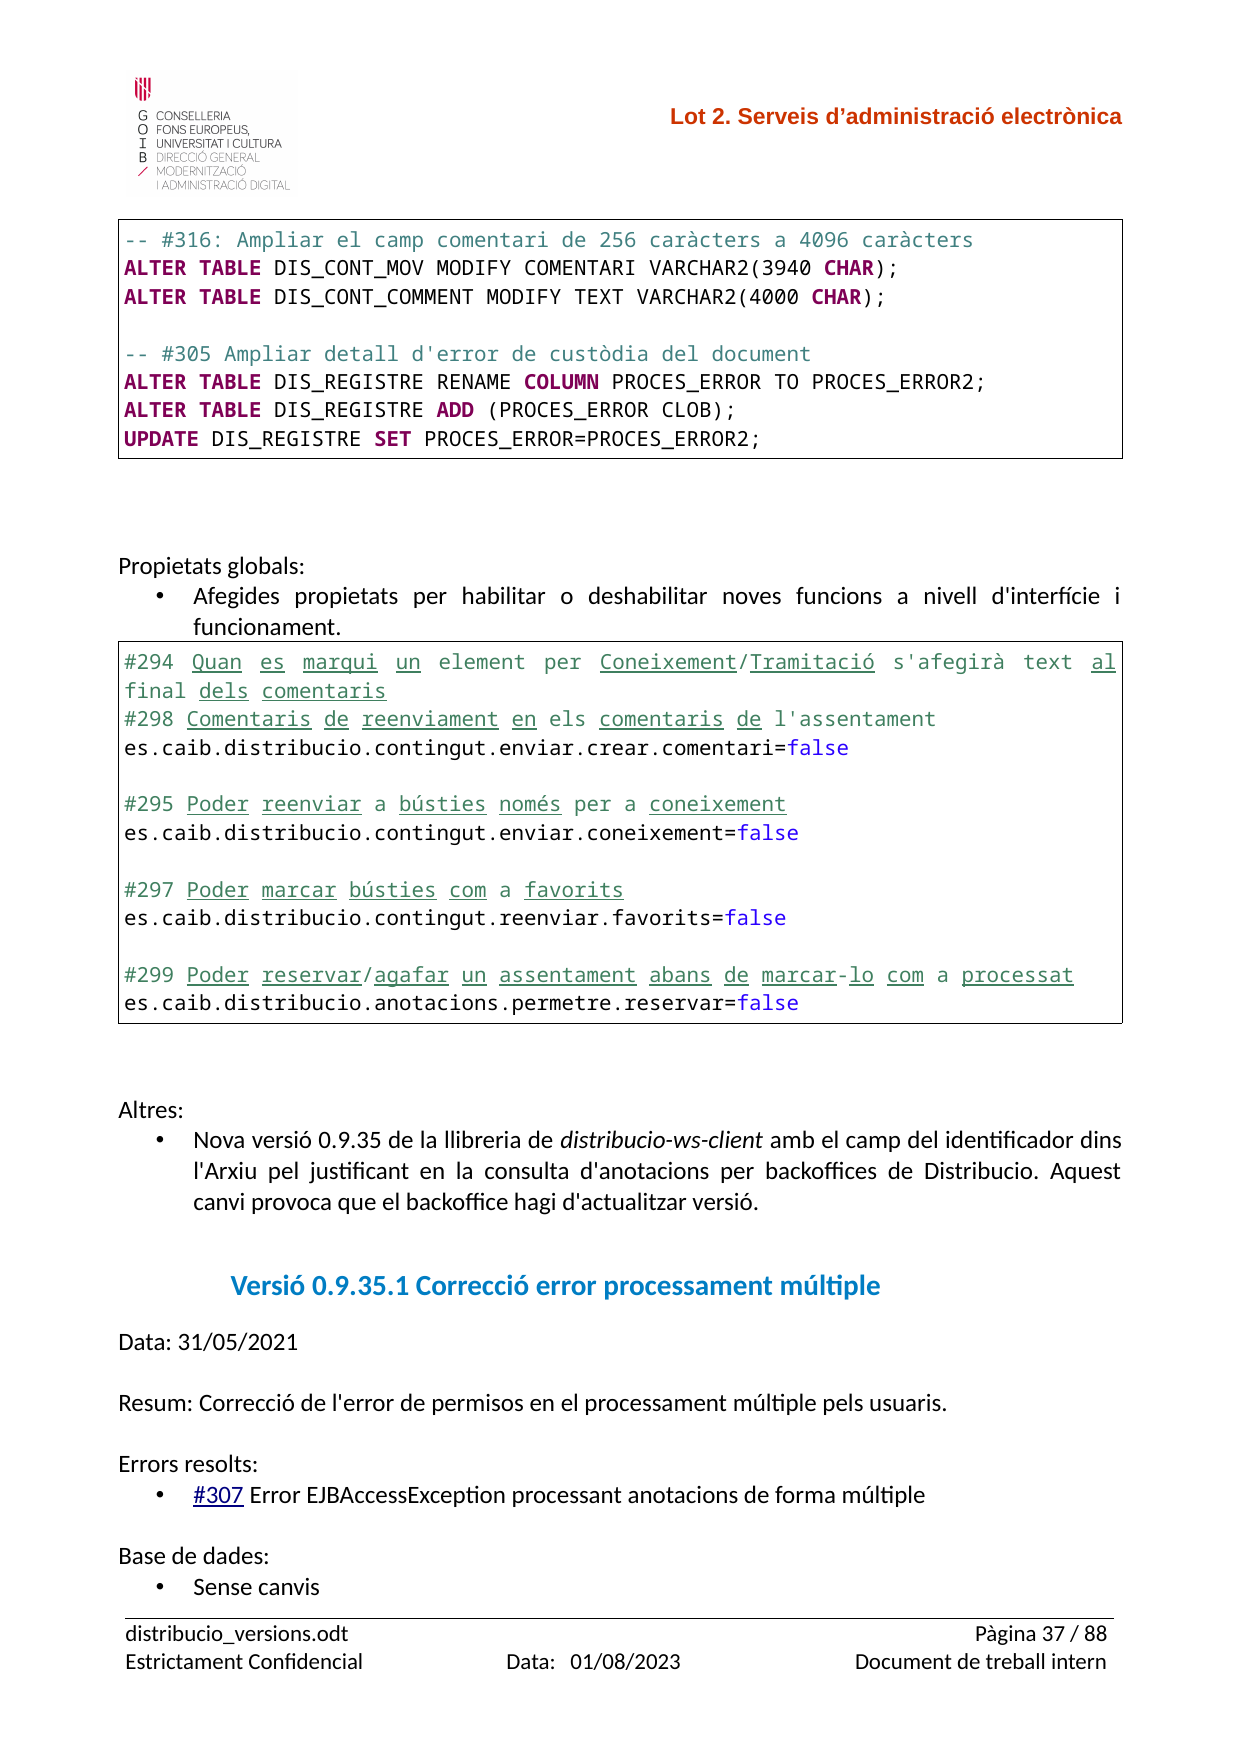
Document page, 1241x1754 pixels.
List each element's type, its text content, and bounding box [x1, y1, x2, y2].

list Nova versió 0.9.35 de la llibreria de distribucio-ws-client amb el camp del identificador dins l'Arxiu pel justificant en la consulta d'anotacions per backoffices de Distribucio. Aquest canvi provoca que el backoffice hagi d'actualitzar versió. [156, 1124, 1122, 1216]
list #307 Error EJBAccessException processant anotacions de forma múltiple [156, 1479, 1122, 1510]
subtitle Versió 0.9.35.1 Correcció error processament múltiple [153, 1267, 1122, 1303]
text Altres: [118, 1094, 1122, 1124]
text Base de dades: [118, 1540, 1122, 1571]
text Errors resolts: [118, 1449, 1122, 1479]
text Data: 31/05/2021 [118, 1327, 1122, 1357]
picture [126, 70, 299, 197]
list Afegides propietats per habilitar o deshabilitar noves funcions a nivell d'interfície i funcionament. [156, 580, 1122, 641]
text Propietats globals: [118, 550, 1122, 580]
list Sense canvis [156, 1571, 1122, 1601]
text Resum: Correcció de l'error de permisos en el processament múltiple pels usuaris. [118, 1388, 1122, 1418]
table_header #294 Quan es marqui un element per Coneixement/Tramitació s'afegirà text al final dels comentaris #298 Comentaris de reenviament en els comentaris de l'assentament es.caib.distribucio.contingut.enviar.crear.comentari=false #295 Poder reenviar a bústies només per a coneixement es.caib.distribucio.contingut.enviar.coneixement=false #297 Poder marcar bústies com a favorits es.caib.distribucio.contingut.reenviar.favorits=false #299 Poder reservar/agafar un assentament abans de marcar-lo com a processat es.caib.distribucio.anotacions.permetre.reservar=false [119, 642, 1122, 1023]
table_header -- #316: Ampliar el camp comentari de 256 caràcters a 4096 caràcters ALTER TABLE DIS_CONT_MOV MODIFY COMENTARI VARCHAR2(3940 CHAR); ALTER TABLE DIS_CONT_COMMENT MODIFY TEXT VARCHAR2(4000 CHAR); -- #305 Ampliar detall d'error de custòdia del document ALTER TABLE DIS_REGISTRE RENAME COLUMN PROCES_ERROR TO PROCES_ERROR2; ALTER TABLE DIS_REGISTRE ADD (PROCES_ERROR CLOB); UPDATE DIS_REGISTRE SET PROCES_ERROR=PROCES_ERROR2; [119, 220, 1122, 458]
